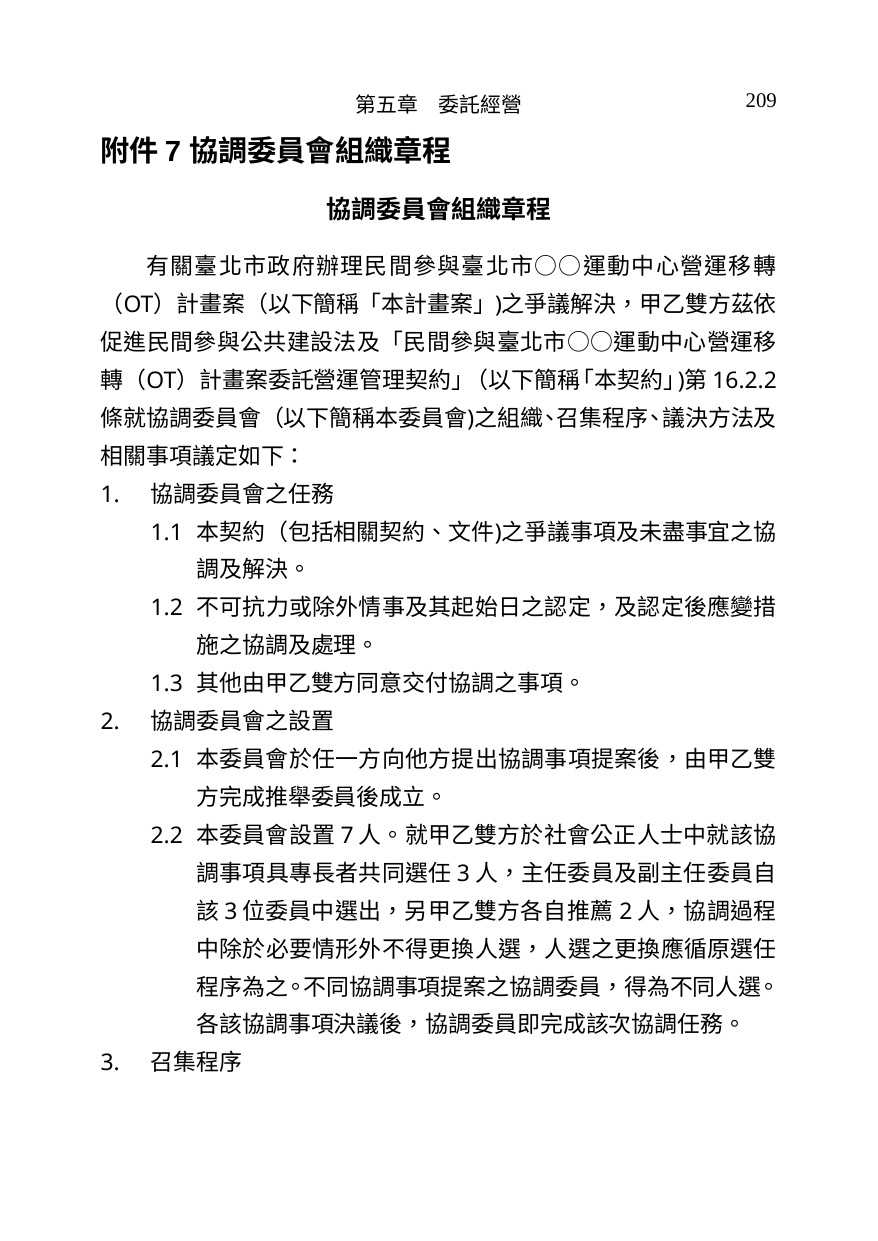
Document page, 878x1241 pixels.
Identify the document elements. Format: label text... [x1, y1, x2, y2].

text 1.1 本契約（包括相關契約、文件)之爭議事項及未盡事宜之協調及解決。 [150, 511, 777, 587]
text 附件7 協調委員會組織章程 [100, 127, 777, 170]
text 1. 協調委員會之任務 [100, 473, 777, 511]
text 協調委員會組織章程 [100, 189, 777, 227]
text 1.3 其他由甲乙雙方同意交付協調之事項。 [150, 663, 777, 701]
text 2.2 本委員會設置7人。就甲乙雙方於社會公正人士中就該協調事項具專長者共同選任3人，主任委員及副主任委員自該3位委員中選出，另甲乙雙方各自推薦2人，協調過程中除於必要情形外不得更換人選，人選之更換應循原選任程序為之。不同協調事項提案之協調委員，得為不同人選。各該協調事項決議後，協調委員即完成該次協調任務。 [150, 814, 777, 1042]
text 3. 召集程序 [100, 1042, 777, 1080]
text 1.2 不可抗力或除外情事及其起始日之認定，及認定後應變措施之協調及處理。 [150, 587, 777, 663]
text 2. 協調委員會之設置 [100, 701, 777, 738]
text 2.1 本委員會於任一方向他方提出協調事項提案後，由甲乙雙方完成推舉委員後成立。 [150, 738, 777, 814]
text 有關臺北市政府辦理民間參與臺北市○○運動中心營運移轉（OT）計畫案（以下簡稱「本計畫案」)之爭議解決，甲乙雙方茲依促進民間參與公共建設法及「民間參與臺北市○○運動中心營運移轉（OT）計畫案委託營運管理契約」（以下簡稱「本契約」)第16.2.2條就協調委員會（以下簡稱本委員會)之組織、召集程序、議決方法及相關事項議定如下： [100, 246, 777, 473]
